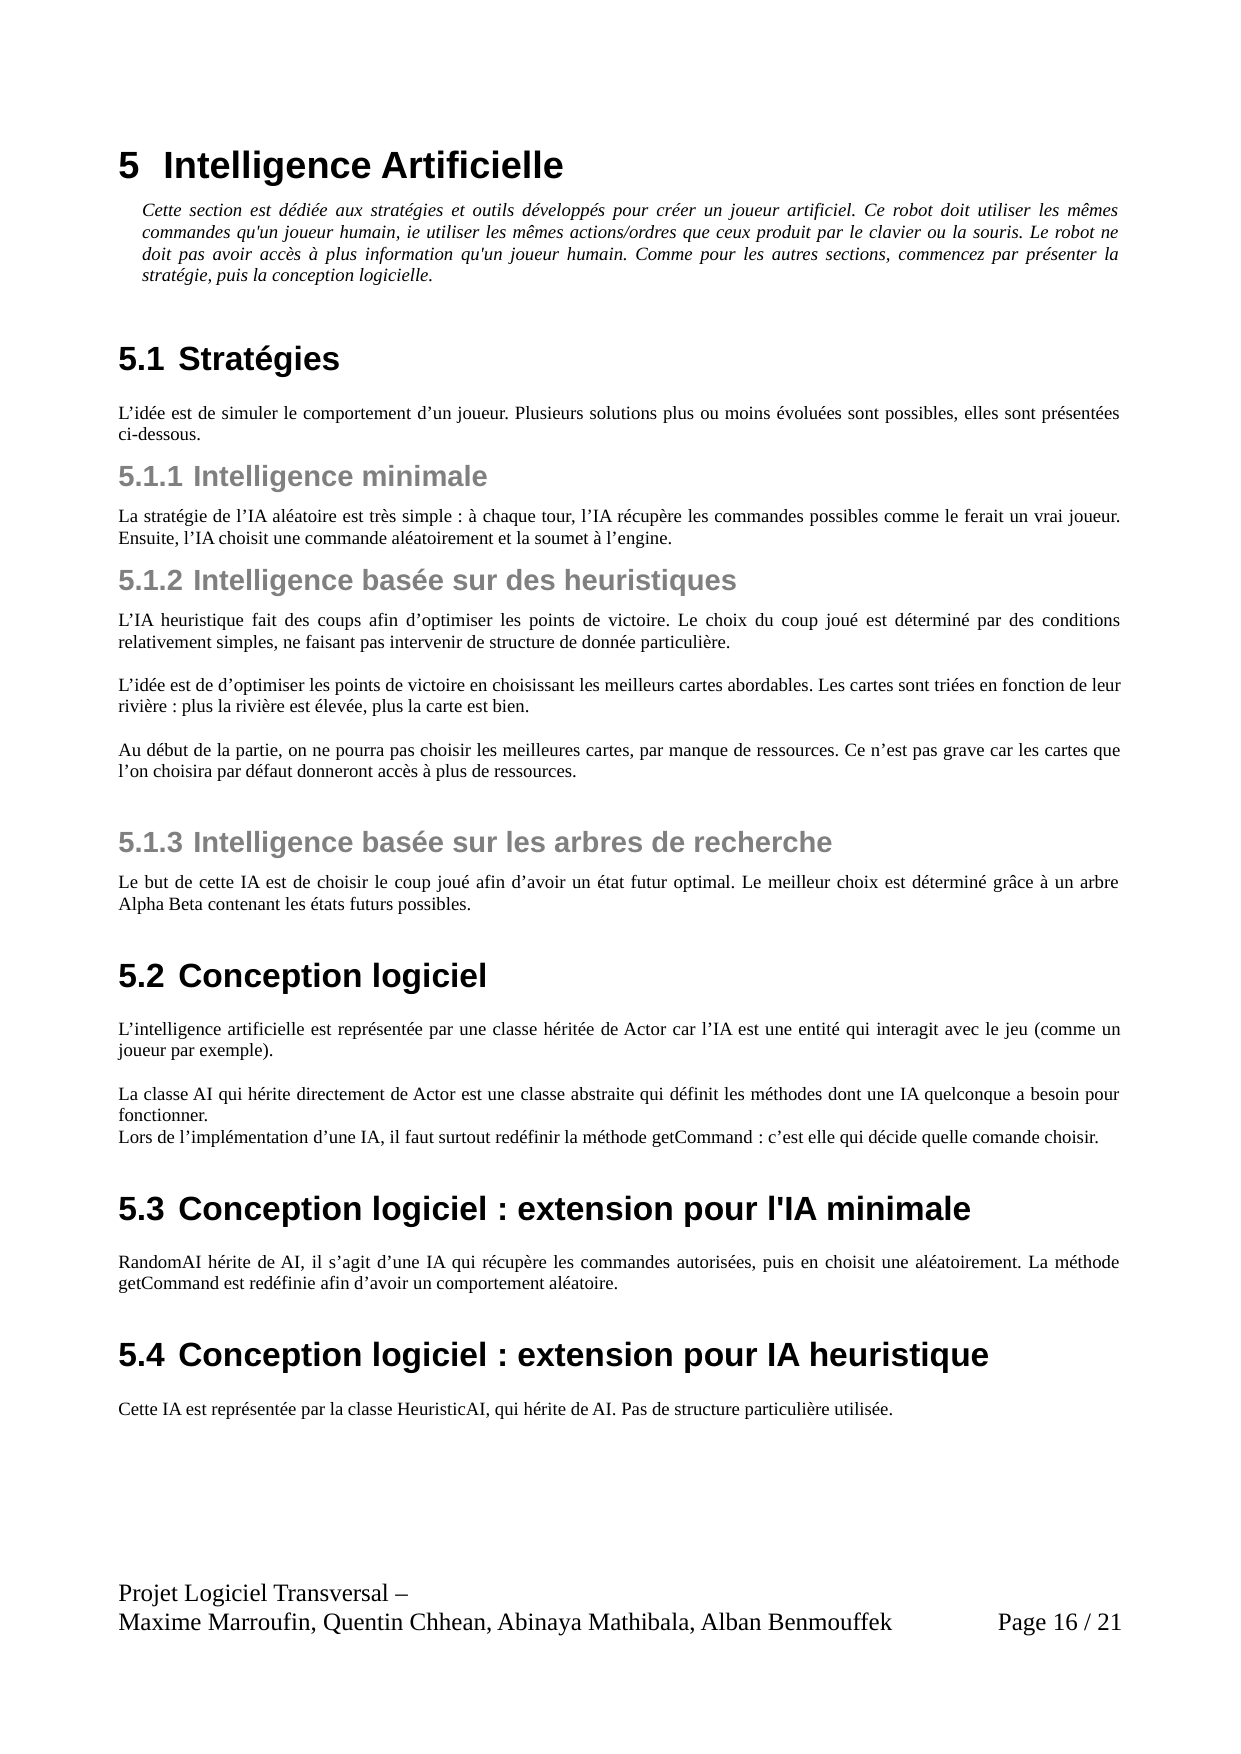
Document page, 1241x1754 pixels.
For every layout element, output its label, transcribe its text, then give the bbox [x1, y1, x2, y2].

text L’intelligence artificielle est représentée par une classe héritée de Actor car l’IA est une entité qui interagit avec le jeu (comme un joueur par exemple). [118, 1018, 1122, 1061]
subtitle Conception logiciel : extension pour IA heuristique [118, 1335, 1122, 1374]
subtitle Intelligence Artificielle [118, 143, 1122, 187]
text L’idée est de simuler le comportement d’un joueur. Plusieurs solutions plus ou moins évoluées sont possibles, elles sont présentées ci-dessous. [118, 402, 1122, 445]
text Cette IA est représentée par la classe HeuristicAI, qui hérite de AI. Pas de structure particulière utilisée. [118, 1397, 1122, 1419]
text Au début de la partie, on ne pourra pas choisir les meilleures cartes, par manque de ressources. Ce n’est pas grave car les cartes que l’on choisira par défaut donneront accès à plus de ressources. [118, 738, 1122, 782]
subtitle Conception logiciel [118, 955, 1122, 994]
subtitle Conception logiciel : extension pour l'IA minimale [118, 1188, 1122, 1227]
text Le but de cette IA est de choisir le coup joué afin d’avoir un état futur optimal. Le meilleur choix est déterminé grâce à un arbre Alpha Beta contenant les états futurs possibles. [118, 871, 1122, 914]
text Lors de l’implémentation d’une IA, il faut surtout redéfinir la méthode getCommand : c’est elle qui décide quelle comande choisir. [118, 1126, 1122, 1147]
text Cette section est dédiée aux stratégies et outils développés pour créer un joueur artificiel. Ce robot doit utiliser les mêmes commandes qu'un joueur humain, ie utiliser les mêmes actions/ordres que ceux produit par le clavier ou la souris. Le robot ne doit pas avoir accès à plus information qu'un joueur humain. Comme pour les autres sections, commencez par présenter la stratégie, puis la conception logicielle. [142, 199, 1122, 286]
subtitle Intelligence basée sur les arbres de recherche [118, 825, 1122, 858]
text La classe AI qui hérite directement de Actor est une classe abstraite qui définit les méthodes dont une IA quelconque a besoin pour fonctionner. [118, 1082, 1122, 1126]
text L’idée est de d’optimiser les points de victoire en choisissant les meilleurs cartes abordables. Les cartes sont triées en fonction de leur rivière : plus la rivière est élevée, plus la carte est bien. [118, 674, 1122, 717]
text L’IA heuristique fait des coups afin d’optimiser les points de victoire. Le choix du coup joué est déterminé par des conditions relativement simples, ne faisant pas intervenir de structure de donnée particulière. [118, 609, 1122, 652]
subtitle Intelligence basée sur des heuristiques [118, 563, 1122, 597]
subtitle Stratégies [118, 339, 1122, 378]
text La stratégie de l’IA aléatoire est très simple : à chaque tour, l’IA récupère les commandes possibles comme le ferait un vrai joueur. Ensuite, l’IA choisit une commande aléatoirement et la soumet à l’engine. [118, 505, 1122, 548]
text RandomAI hérite de AI, il s’agit d’une IA qui récupère les commandes autorisées, puis en choisit une aléatoirement. La méthode getCommand est redéfinie afin d’avoir un comportement aléatoire. [118, 1251, 1122, 1294]
subtitle Intelligence minimale [118, 459, 1122, 493]
